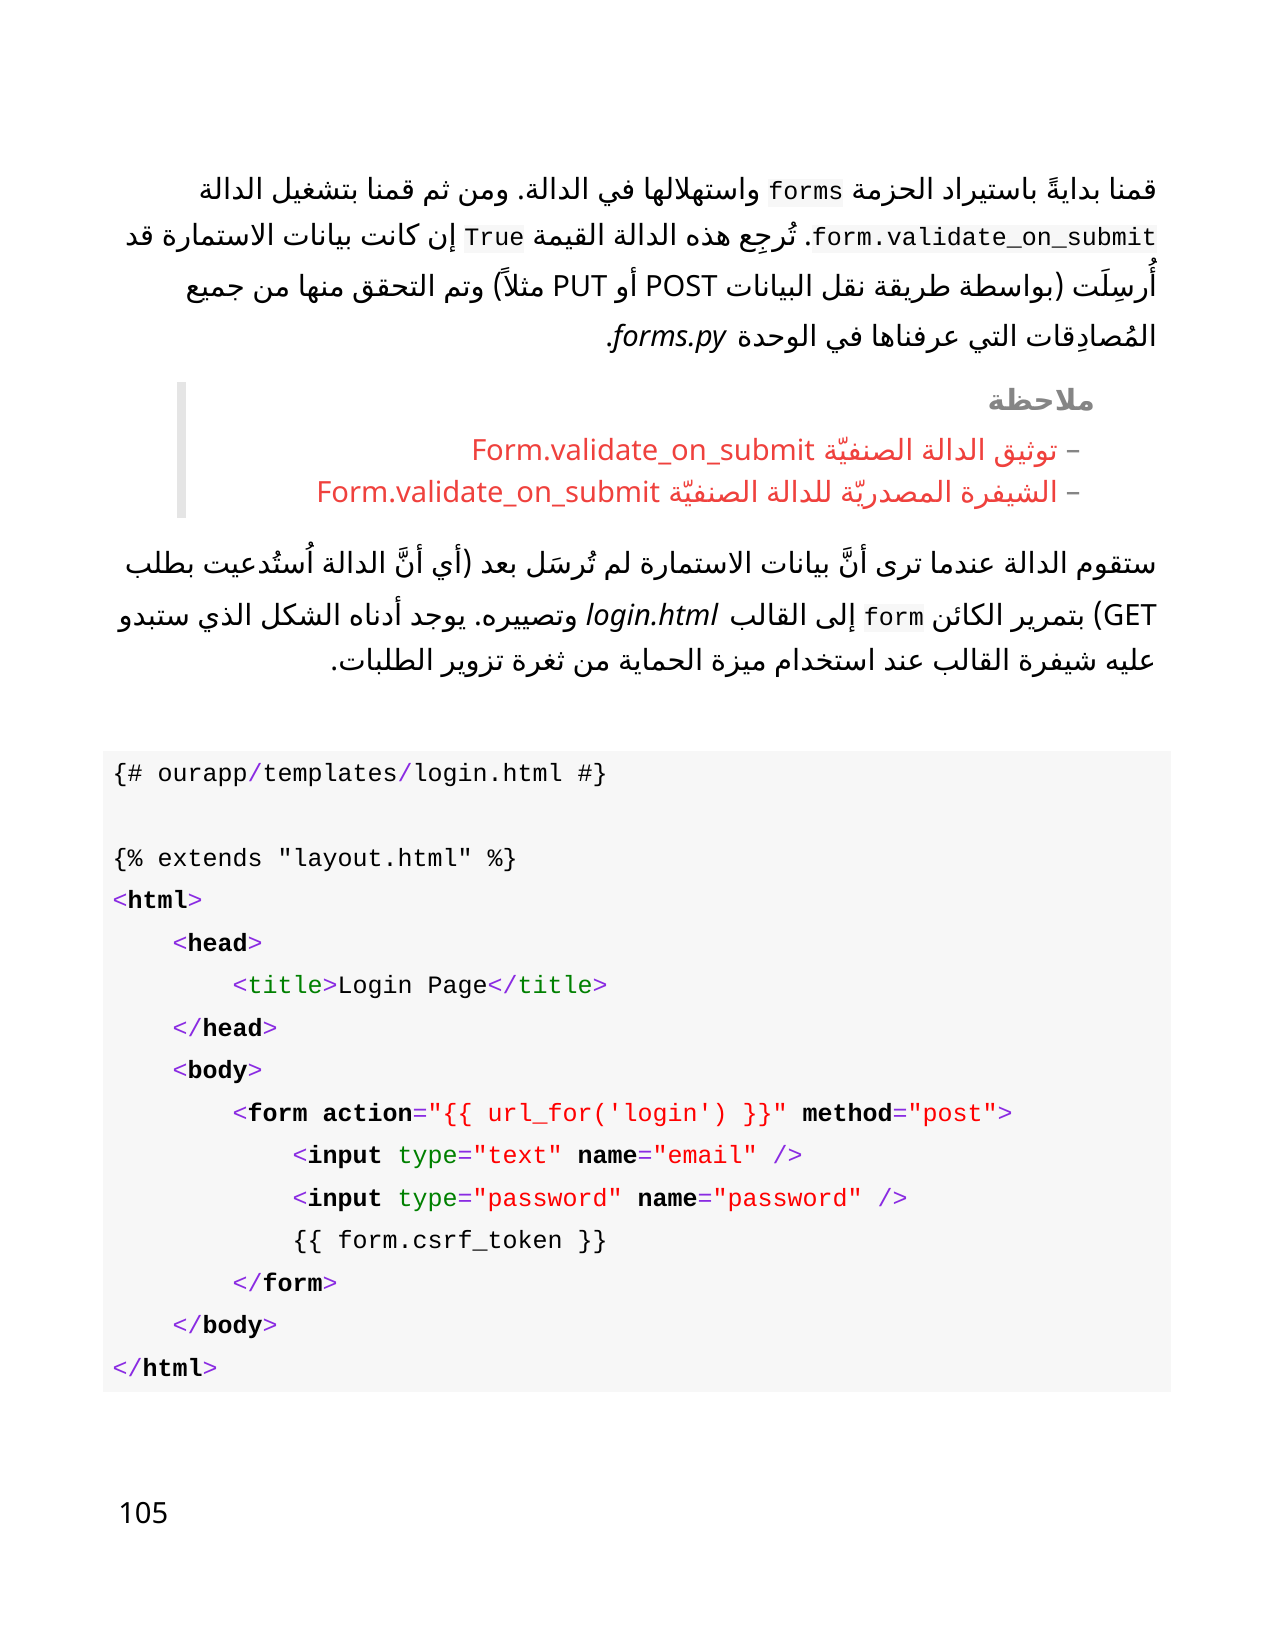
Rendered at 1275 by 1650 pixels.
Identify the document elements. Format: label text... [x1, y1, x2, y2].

text <html> [112, 888, 1163, 916]
text <body> [112, 1058, 1163, 1086]
text {% extends "layout.html" %} [112, 845, 1163, 874]
text <form action="{{ url_for('login') }}" method="post"> [112, 1100, 1163, 1129]
text {{ form.csrf_token }} [112, 1228, 1163, 1256]
list – توثيق الدالة الصنفيّة Form.validate_on_submit [186, 426, 1113, 472]
text قمنا بدايةً باستيراد الحزمة forms واستهلالها في الدالة. ومن ثم قمنا بتشغيل الدالة form.validate_on_submit. تُرجِع هذه الدالة القيمة True إن كانت بيانات الاستمارة قد أُرسِلَت (بواسطة طريقة نقل البيانات POST أو PUT مثلاً) وتم التحقق منها من جميع المُصادِقات التي عرفناها في الوحدة forms.py. [118, 174, 1157, 358]
text <title>Login Page</title> [112, 973, 1163, 1001]
text </body> [112, 1313, 1163, 1341]
text </head> [112, 1015, 1163, 1044]
text <head> [112, 930, 1163, 959]
text ملاحظة [186, 382, 1098, 426]
text <input type="text" name="email" /> [112, 1143, 1163, 1171]
text ستقوم الدالة عندما ترى أنَّ بيانات الاستمارة لم تُرسَل بعد (أي أنَّ الدالة اُستُدعيت بطلب GET) بتمرير الكائن form إلى القالب login.html وتصييره. يوجد أدناه الشكل الذي ستبدو عليه شيفرة القالب عند استخدام ميزة الحماية من ثغرة تزوير الطلبات. [118, 548, 1157, 682]
text </html> [112, 1355, 1163, 1384]
text <input type="password" name="password" /> [112, 1185, 1163, 1214]
text {# ourapp/templates/login.html #} [112, 760, 1163, 789]
text </form> [112, 1270, 1163, 1299]
list – الشيفرة المصدريّة للدالة الصنفيّة Form.validate_on_submit [186, 472, 1113, 518]
